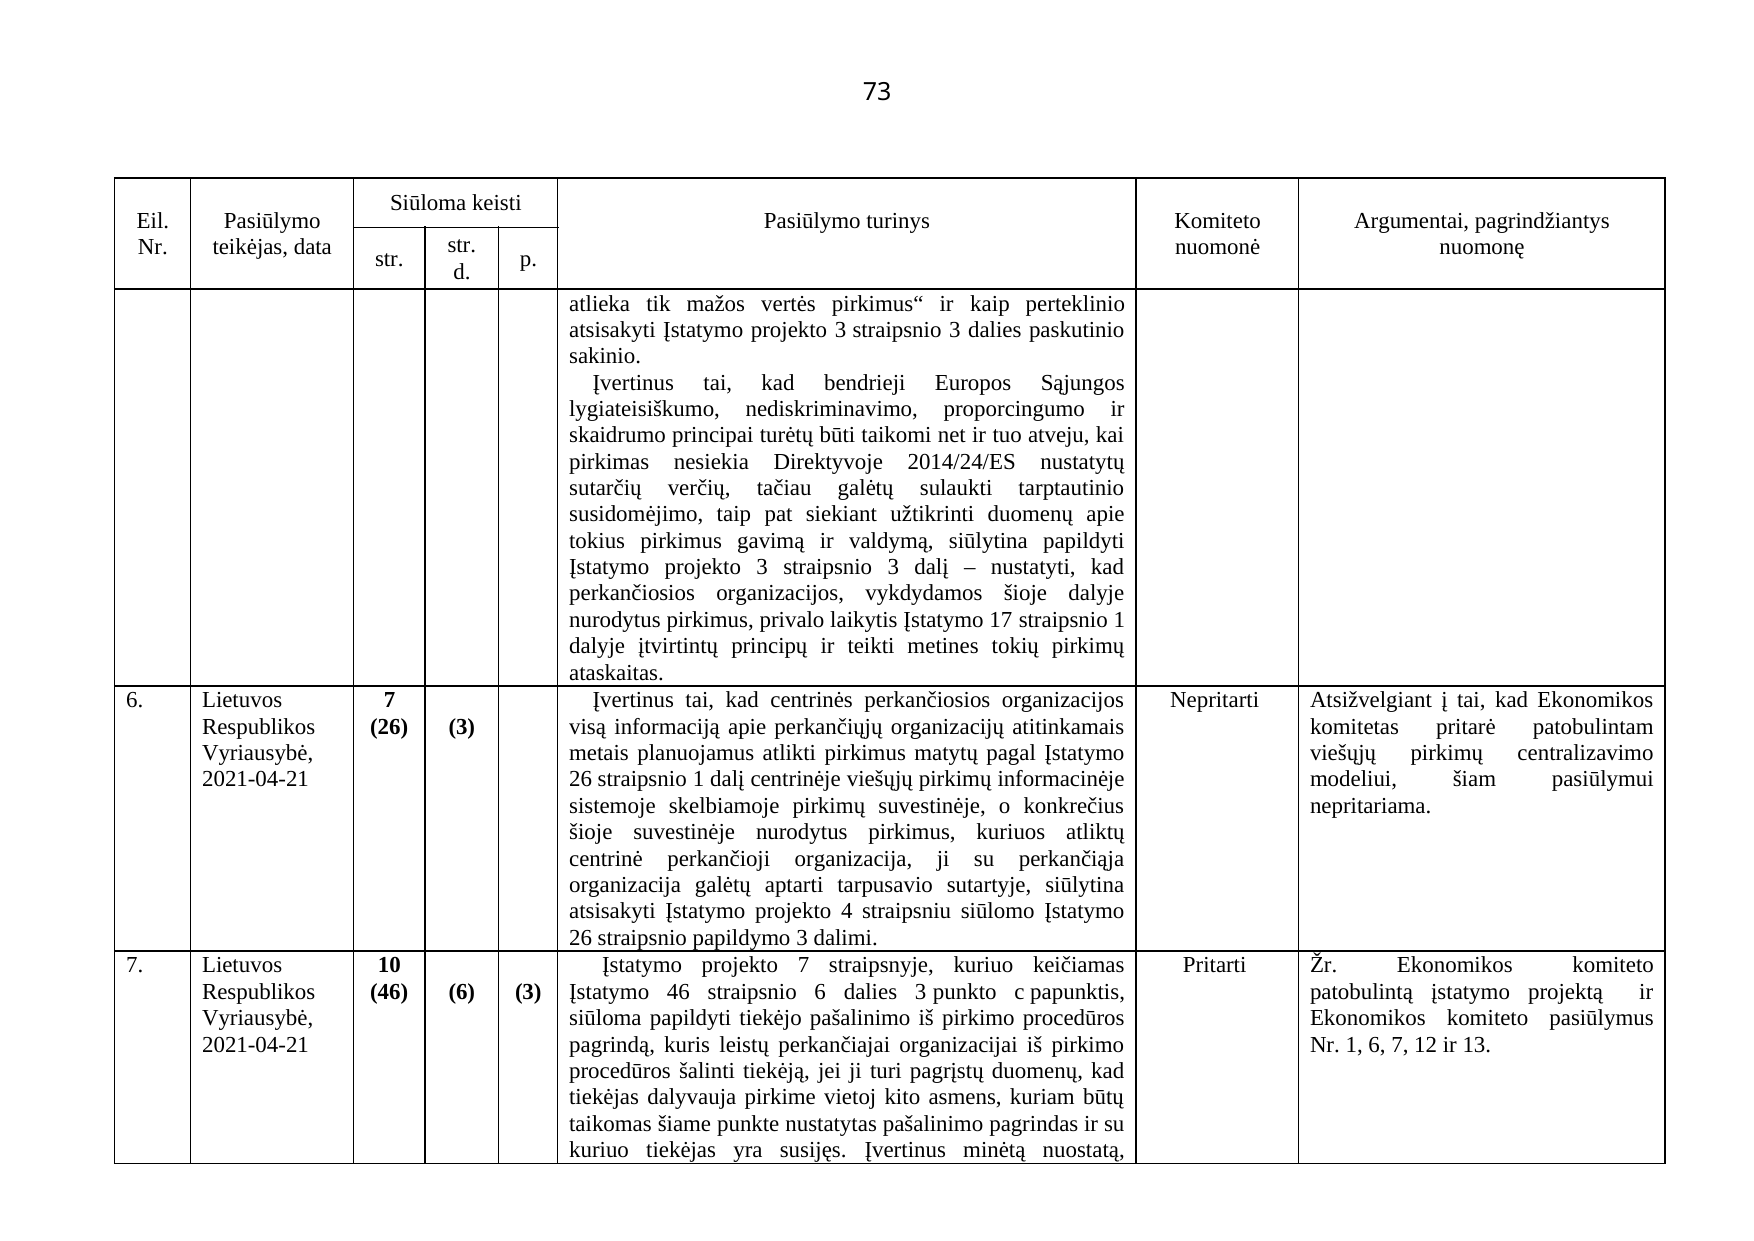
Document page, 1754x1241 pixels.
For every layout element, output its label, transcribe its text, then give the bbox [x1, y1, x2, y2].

table_cell Pritarti [1137, 952, 1298, 1162]
table_cell (3) [426, 687, 498, 950]
table_cell [1299, 290, 1664, 685]
table_cell str. d. [426, 228, 498, 288]
table_cell [115, 290, 190, 685]
table_cell p. [499, 228, 557, 288]
table_header Eil. Nr. [115, 179, 190, 288]
table_header Siūloma keisti [354, 179, 557, 226]
table_cell [1137, 290, 1298, 685]
table_cell 7 (26) [354, 687, 424, 950]
table_header Pasiūlymo turinys [558, 179, 1135, 288]
table_cell (3) [499, 952, 557, 1162]
table_cell [426, 290, 498, 685]
table_cell 7. [115, 952, 190, 1162]
table_header Argumentai, pagrindžiantys nuomonę [1299, 179, 1664, 288]
table_cell 6. [115, 687, 190, 950]
table_cell Įvertinus tai, kad centrinės perkančiosios organizacijos visą informaciją apie perkančiųjų organizacijų atitinkamais metais planuojamus atlikti pirkimus matytų pagal Įstatymo 26 straipsnio 1 dalį centrinėje viešųjų pirkimų informacinėje sistemoje skelbiamoje pirkimų suvestinėje, o konkrečius šioje suvestinėje nurodytus pirkimus, kuriuos atliktų centrinė perkančioji organizacija, ji su perkančiąja organizacija galėtų aptarti tarpusavio sutartyje, siūlytina atsisakyti Įstatymo projekto 4 straipsniu siūlomo Įstatymo 26 straipsnio papildymo 3 dalimi. [558, 687, 1135, 950]
table_cell Lietuvos Respublikos Vyriausybė, 2021-04-21 [191, 687, 353, 950]
table_cell str. [354, 228, 424, 288]
table_cell Nepritarti [1137, 687, 1298, 950]
table_header Pasiūlymo teikėjas, data [191, 179, 353, 288]
table_cell 10 (46) [354, 952, 424, 1162]
table_cell atlieka tik mažos vertės pirkimus“ ir kaip perteklinio atsisakyti Įstatymo projekto 3 straipsnio 3 dalies paskutinio sakinio. Įvertinus tai, kad bendrieji Europos Sąjungos lygiateisiškumo, nediskriminavimo, proporcingumo ir skaidrumo principai turėtų būti taikomi net ir tuo atveju, kai pirkimas nesiekia Direktyvoje 2014/24/ES nustatytų sutarčių verčių, tačiau galėtų sulaukti tarptautinio susidomėjimo, taip pat siekiant užtikrinti duomenų apie tokius pirkimus gavimą ir valdymą, siūlytina papildyti Įstatymo projekto 3 straipsnio 3 dalį – nustatyti, kad perkančiosios organizacijos, vykdydamos šioje dalyje nurodytus pirkimus, privalo laikytis Įstatymo 17 straipsnio 1 dalyje įtvirtintų principų ir teikti metines tokių pirkimų ataskaitas. [558, 290, 1135, 685]
table_cell [499, 290, 557, 685]
table_cell [191, 290, 353, 685]
table_cell Žr. Ekonomikos komiteto patobulintą įstatymo projektą ir Ekonomikos komiteto pasiūlymus Nr. 1, 6, 7, 12 ir 13. [1299, 952, 1664, 1162]
table_cell [499, 687, 557, 950]
table_cell [354, 290, 424, 685]
table_cell Lietuvos Respublikos Vyriausybė, 2021-04-21 [191, 952, 353, 1162]
table_header Komiteto nuomonė [1137, 179, 1298, 288]
table_cell (6) [426, 952, 498, 1162]
table_cell Įstatymo projekto 7 straipsnyje, kuriuo keičiamas Įstatymo 46 straipsnio 6 dalies 3 punkto c papunktis, siūloma papildyti tiekėjo pašalinimo iš pirkimo procedūros pagrindą, kuris leistų perkančiajai organizacijai iš pirkimo procedūros šalinti tiekėją, jei ji turi pagrįstų duomenų, kad tiekėjas dalyvauja pirkime vietoj kito asmens, kuriam būtų taikomas šiame punkte nustatytas pašalinimo pagrindas ir su kuriuo tiekėjas yra susijęs. Įvertinus minėtą nuostatą, [558, 952, 1135, 1162]
table_cell Atsižvelgiant į tai, kad Ekonomikos komitetas pritarė patobulintam viešųjų pirkimų centralizavimo modeliui, šiam pasiūlymui nepritariama. [1299, 687, 1664, 950]
